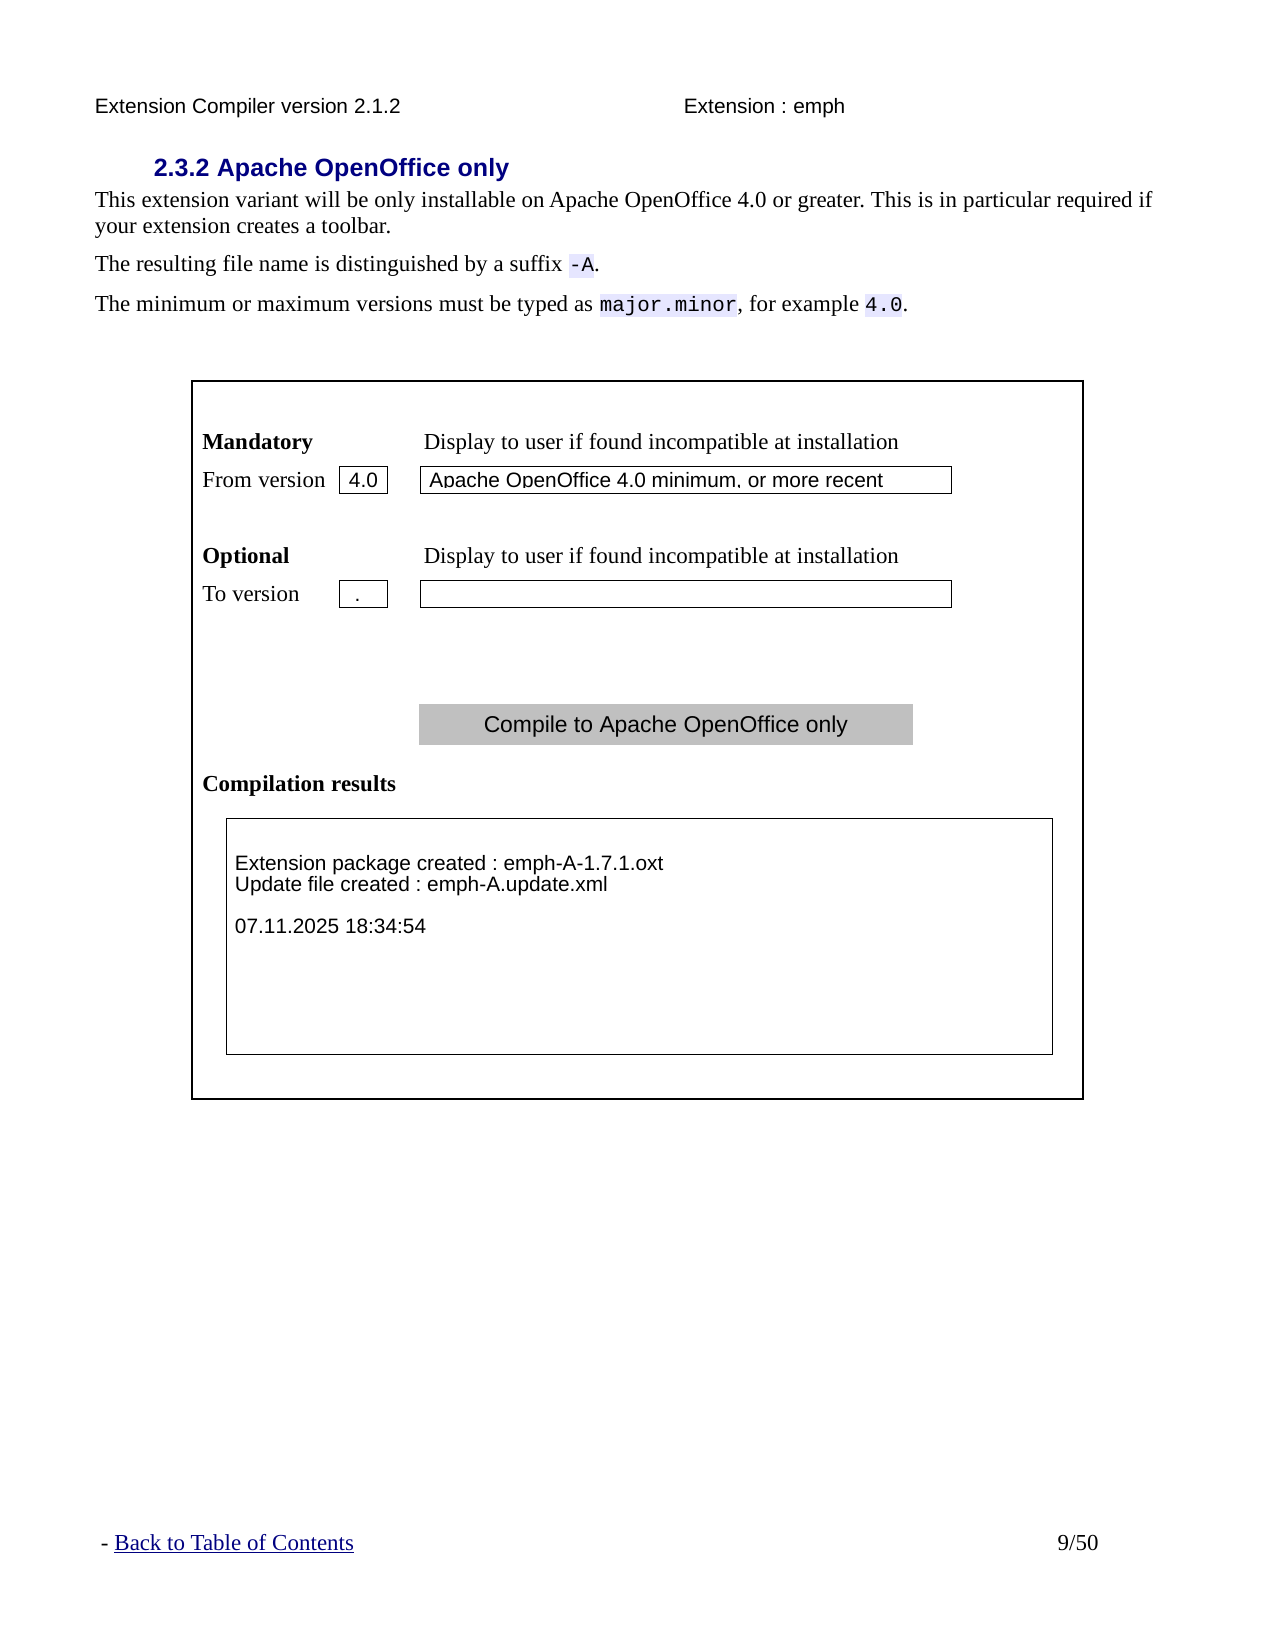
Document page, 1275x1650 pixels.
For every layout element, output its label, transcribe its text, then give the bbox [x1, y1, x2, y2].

text The resulting file name is distinguished by a suffix -A. [94, 251, 1181, 278]
text From version [202, 467, 339, 492]
text [388, 467, 420, 492]
subtitle Apache OpenOffice only [153, 153, 1181, 181]
text The minimum or maximum versions must be typed as major.minor, for example 4.0. [94, 290, 1181, 317]
text [952, 581, 1073, 606]
text Mandatory Display to user if found incompatible at installation [202, 429, 1073, 454]
text Optional Display to user if found incompatible at installation [202, 543, 1073, 568]
text [952, 467, 1073, 492]
text To version [202, 581, 339, 606]
text [388, 581, 420, 606]
text This extension variant will be only installable on Apache OpenOffice 4.0 or greater. This is in particular required if your extension creates a toolbar. [94, 187, 1181, 238]
text Compilation results [202, 771, 1073, 796]
